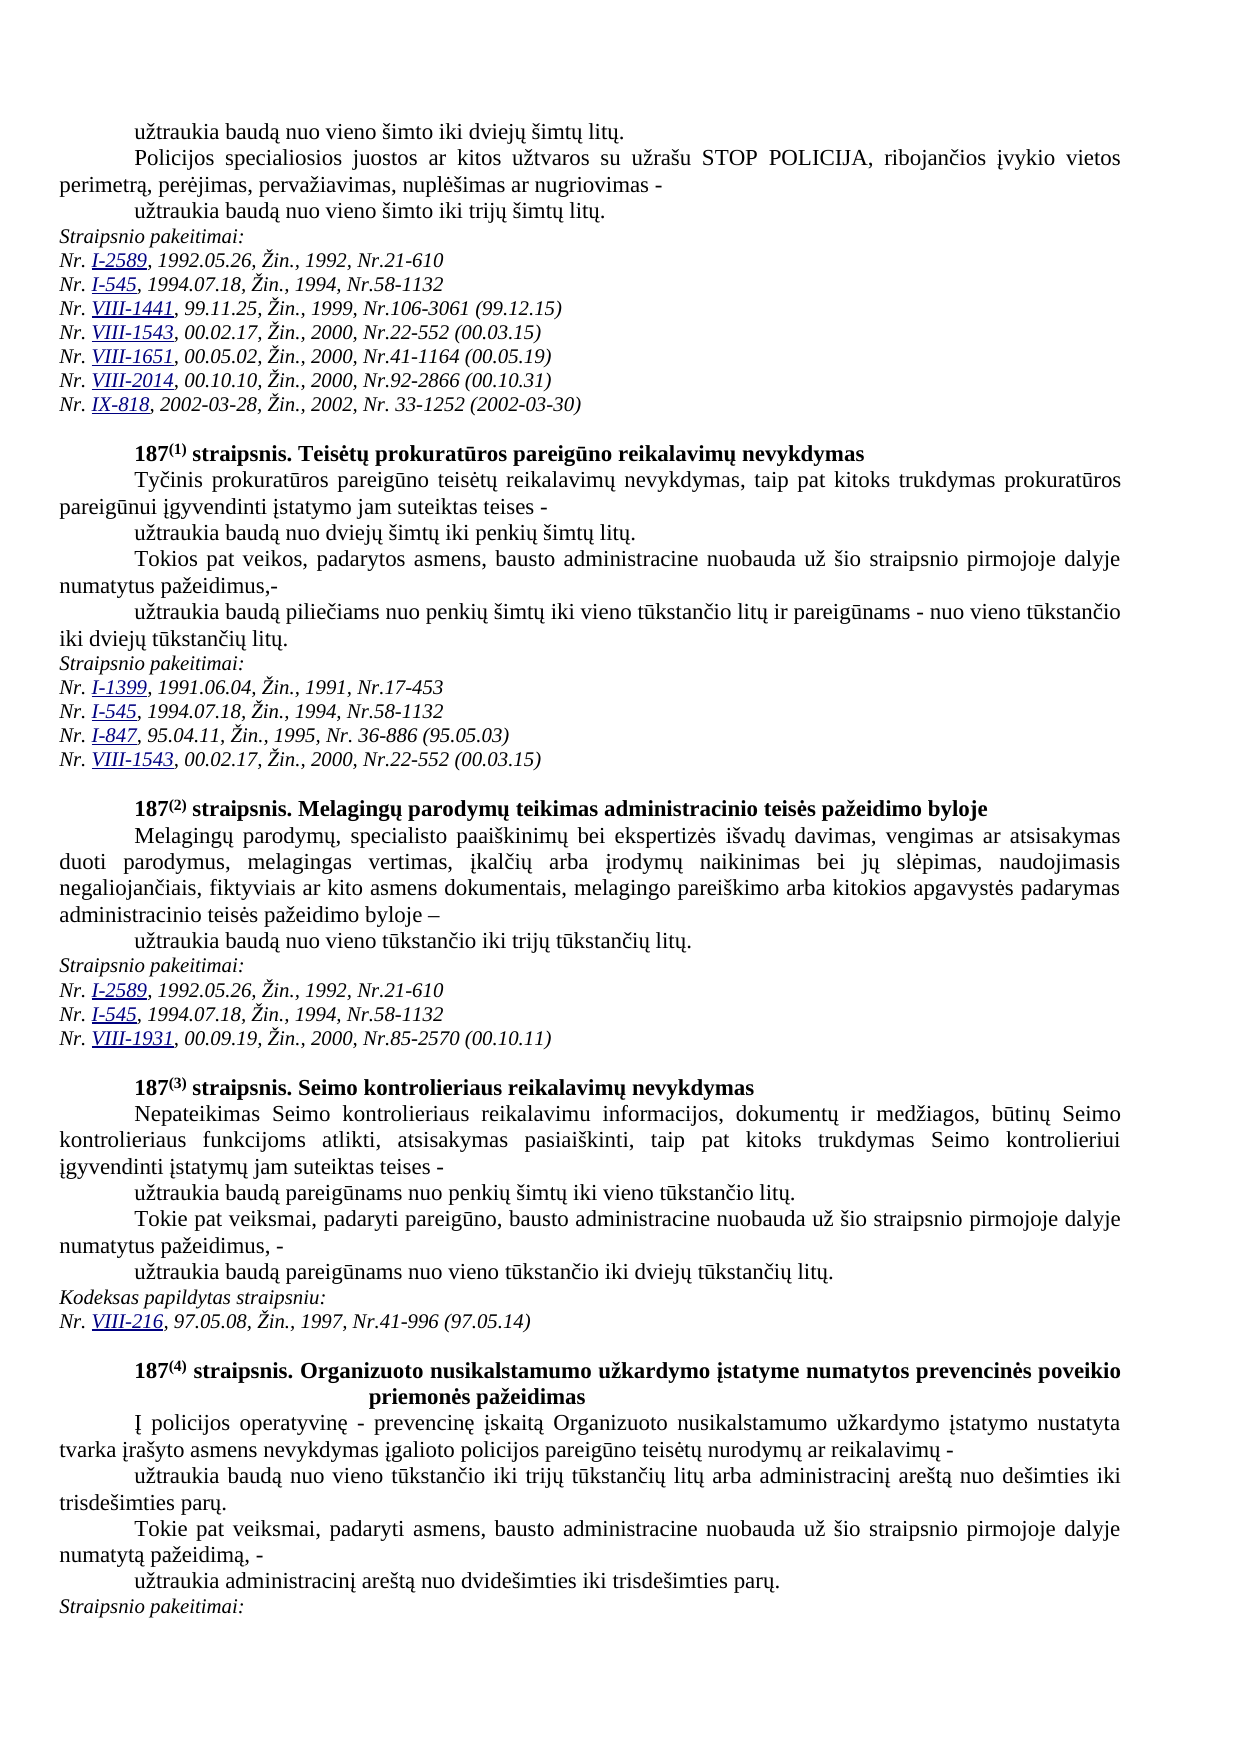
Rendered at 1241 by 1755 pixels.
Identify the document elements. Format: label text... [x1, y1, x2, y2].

text Nr. VIII-1441, 99.11.25, Žin., 1999, Nr.106-3061 (99.12.15) [59, 296, 1122, 320]
text 187(4) straipsnis. Organizuoto nusikalstamumo užkardymo įstatyme numatytos prevencinės poveikio priemonės pažeidimas [134, 1357, 1122, 1409]
text Nr. VIII-1543, 00.02.17, Žin., 2000, Nr.22-552 (00.03.15) [59, 747, 1122, 771]
text Straipsnio pakeitimai: [59, 1594, 1122, 1618]
text Melagingų parodymų, specialisto paaiškinimų bei ekspertizės išvadų davimas, vengimas ar atsisakymas duoti parodymus, melagingas vertimas, įkalčių arba įrodymų naikinimas bei jų slėpimas, naudojimasis negaliojančiais, fiktyviais ar kito asmens dokumentais, melagingo pareiškimo arba kitokios apgavystės padarymas administracinio teisės pažeidimo byloje – [59, 822, 1122, 927]
text Nr. VIII-1651, 00.05.02, Žin., 2000, Nr.41-1164 (00.05.19) [59, 344, 1122, 368]
text užtraukia baudą nuo vieno tūkstančio iki trijų tūkstančių litų arba administracinį areštą nuo dešimties iki trisdešimties parų. [59, 1462, 1122, 1515]
text Tokios pat veikos, padarytos asmens, bausto administracine nuobauda už šio straipsnio pirmojoje dalyje numatytus pažeidimus,- [59, 546, 1122, 598]
text Nr. I-847, 95.04.11, Žin., 1995, Nr. 36-886 (95.05.03) [59, 723, 1122, 747]
text Nr. I-2589, 1992.05.26, Žin., 1992, Nr.21-610 [59, 248, 1122, 272]
text užtraukia baudą nuo vieno tūkstančio iki trijų tūkstančių litų. [59, 927, 1122, 953]
text Kodeksas papildytas straipsniu: [59, 1284, 1122, 1309]
text Nr. I-2589, 1992.05.26, Žin., 1992, Nr.21-610 [59, 977, 1122, 1002]
text užtraukia administracinį areštą nuo dvidešimties iki trisdešimties parų. [59, 1568, 1122, 1594]
text Nr. VIII-1543, 00.02.17, Žin., 2000, Nr.22-552 (00.03.15) [59, 320, 1122, 344]
text Policijos specialiosios juostos ar kitos užtvaros su užrašu STOP POLICIJA, ribojančios įvykio vietos perimetrą, perėjimas, pervažiavimas, nuplėšimas ar nugriovimas - [59, 144, 1122, 197]
text 187(3) straipsnis. Seimo kontrolieriaus reikalavimų nevykdymas [59, 1074, 1122, 1100]
text Tyčinis prokuratūros pareigūno teisėtų reikalavimų nevykdymas, taip pat kitoks trukdymas prokuratūros pareigūnui įgyvendinti įstatymo jam suteiktas teises - [59, 466, 1122, 519]
text Nr. VIII-1931, 00.09.19, Žin., 2000, Nr.85-2570 (00.10.11) [59, 1026, 1122, 1050]
text užtraukia baudą nuo vieno šimto iki trijų šimtų litų. [59, 197, 1122, 223]
text užtraukia baudą pareigūnams nuo vieno tūkstančio iki dviejų tūkstančių litų. [59, 1258, 1122, 1284]
text užtraukia baudą nuo dviejų šimtų iki penkių šimtų litų. [59, 519, 1122, 546]
text Nr. VIII-216, 97.05.08, Žin., 1997, Nr.41-996 (97.05.14) [59, 1309, 1122, 1333]
text Nr. I-1399, 1991.06.04, Žin., 1991, Nr.17-453 [59, 675, 1122, 699]
text užtraukia baudą pareigūnams nuo penkių šimtų iki vieno tūkstančio litų. [59, 1179, 1122, 1206]
text Straipsnio pakeitimai: [59, 223, 1122, 248]
text 187(2) straipsnis. Melagingų parodymų teikimas administracinio teisės pažeidimo byloje [134, 795, 1122, 822]
text Tokie pat veiksmai, padaryti asmens, bausto administracine nuobauda už šio straipsnio pirmojoje dalyje numatytą pažeidimą, - [59, 1515, 1122, 1568]
text Straipsnio pakeitimai: [59, 953, 1122, 977]
text Tokie pat veiksmai, padaryti pareigūno, bausto administracine nuobauda už šio straipsnio pirmojoje dalyje numatytus pažeidimus, - [59, 1206, 1122, 1258]
text užtraukia baudą nuo vieno šimto iki dviejų šimtų litų. [59, 118, 1122, 144]
text 187(1) straipsnis. Teisėtų prokuratūros pareigūno reikalavimų nevykdymas [59, 440, 1122, 466]
text Nr. IX-818, 2002-03-28, Žin., 2002, Nr. 33-1252 (2002-03-30) [59, 392, 1122, 416]
text užtraukia baudą piliečiams nuo penkių šimtų iki vieno tūkstančio litų ir pareigūnams - nuo vieno tūkstančio iki dviejų tūkstančių litų. [59, 598, 1122, 651]
text Nepateikimas Seimo kontrolieriaus reikalavimu informacijos, dokumentų ir medžiagos, būtinų Seimo kontrolieriaus funkcijoms atlikti, atsisakymas pasiaiškinti, taip pat kitoks trukdymas Seimo kontrolieriui įgyvendinti įstatymų jam suteiktas teises - [59, 1100, 1122, 1179]
text Nr. I-545, 1994.07.18, Žin., 1994, Nr.58-1132 [59, 699, 1122, 723]
text Nr. I-545, 1994.07.18, Žin., 1994, Nr.58-1132 [59, 1002, 1122, 1026]
text Nr. I-545, 1994.07.18, Žin., 1994, Nr.58-1132 [59, 272, 1122, 296]
text Į policijos operatyvinę - prevencinę įskaitą Organizuoto nusikalstamumo užkardymo įstatymo nustatyta tvarka įrašyto asmens nevykdymas įgalioto policijos pareigūno teisėtų nurodymų ar reikalavimų - [59, 1409, 1122, 1462]
text Straipsnio pakeitimai: [59, 651, 1122, 675]
text Nr. VIII-2014, 00.10.10, Žin., 2000, Nr.92-2866 (00.10.31) [59, 368, 1122, 392]
